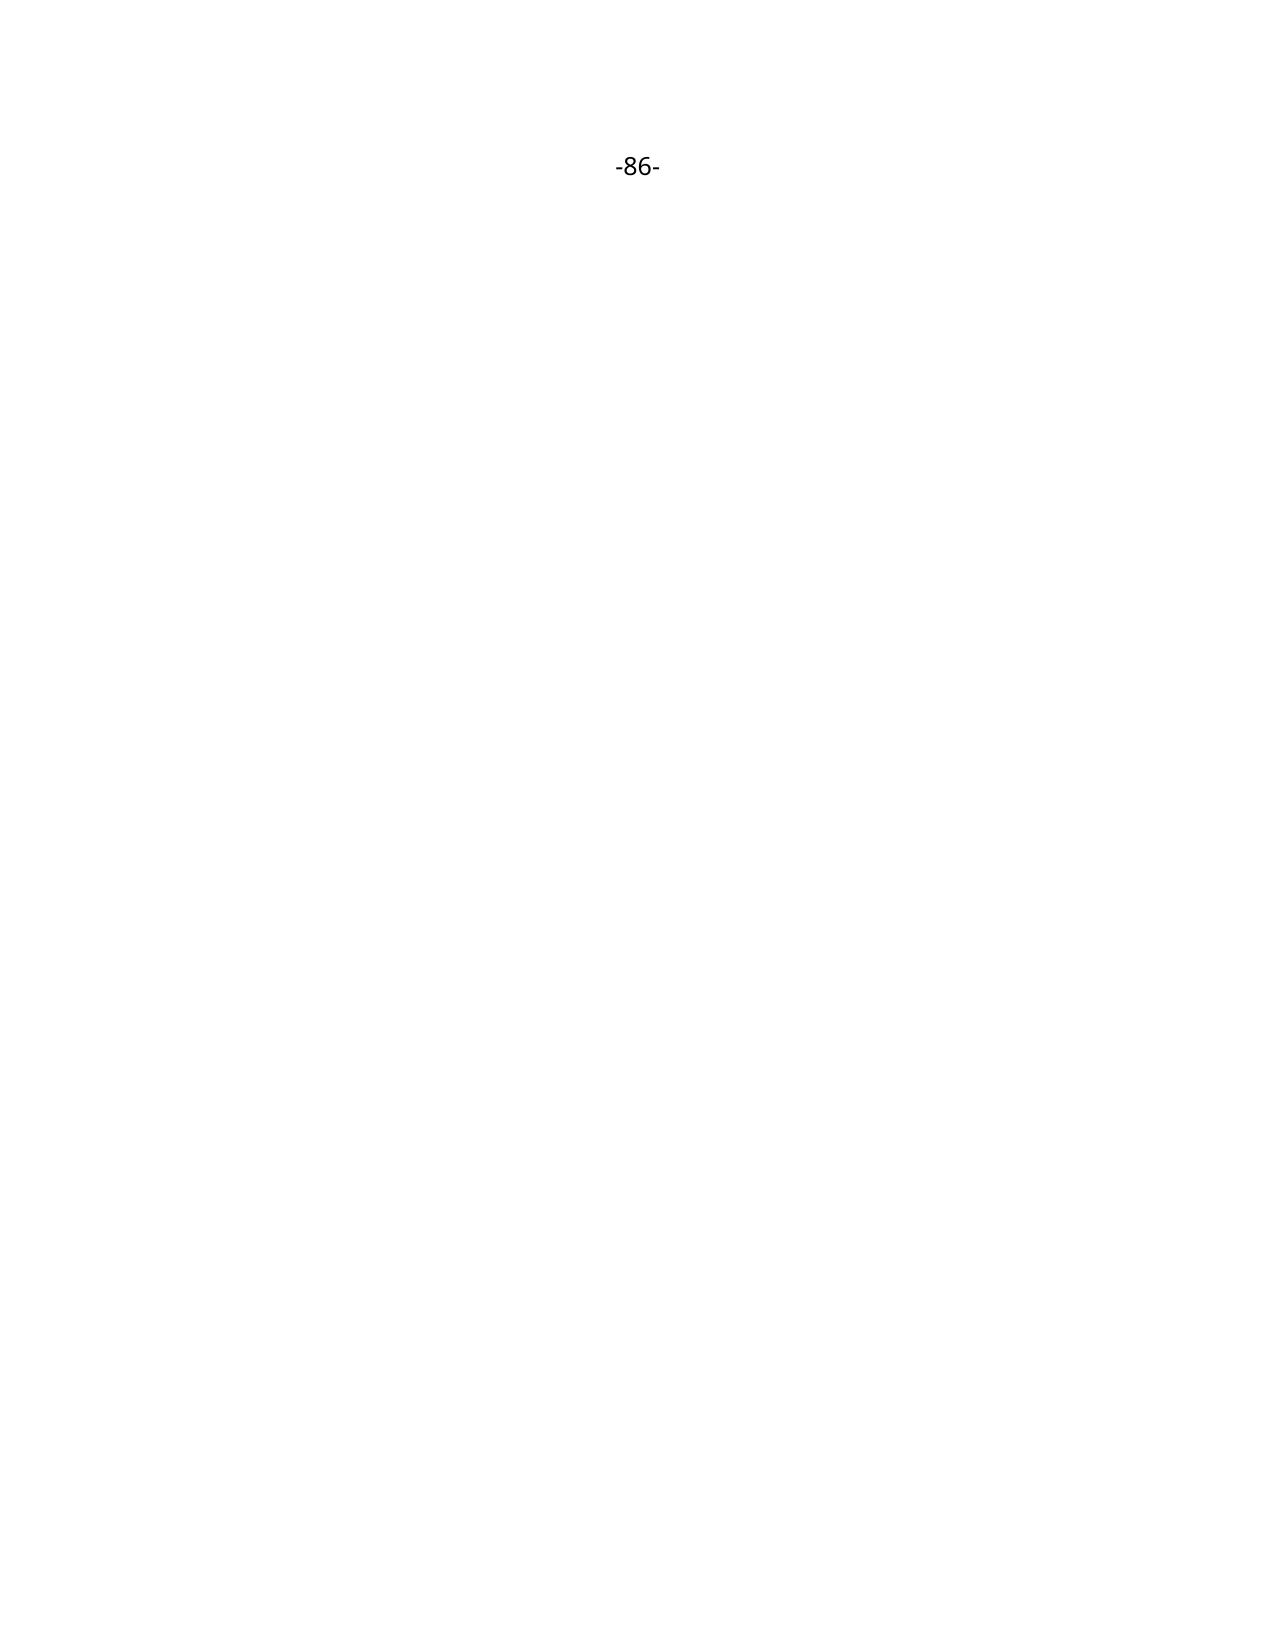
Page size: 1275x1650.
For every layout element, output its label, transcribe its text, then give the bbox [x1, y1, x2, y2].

text -86- [119, 148, 1156, 182]
